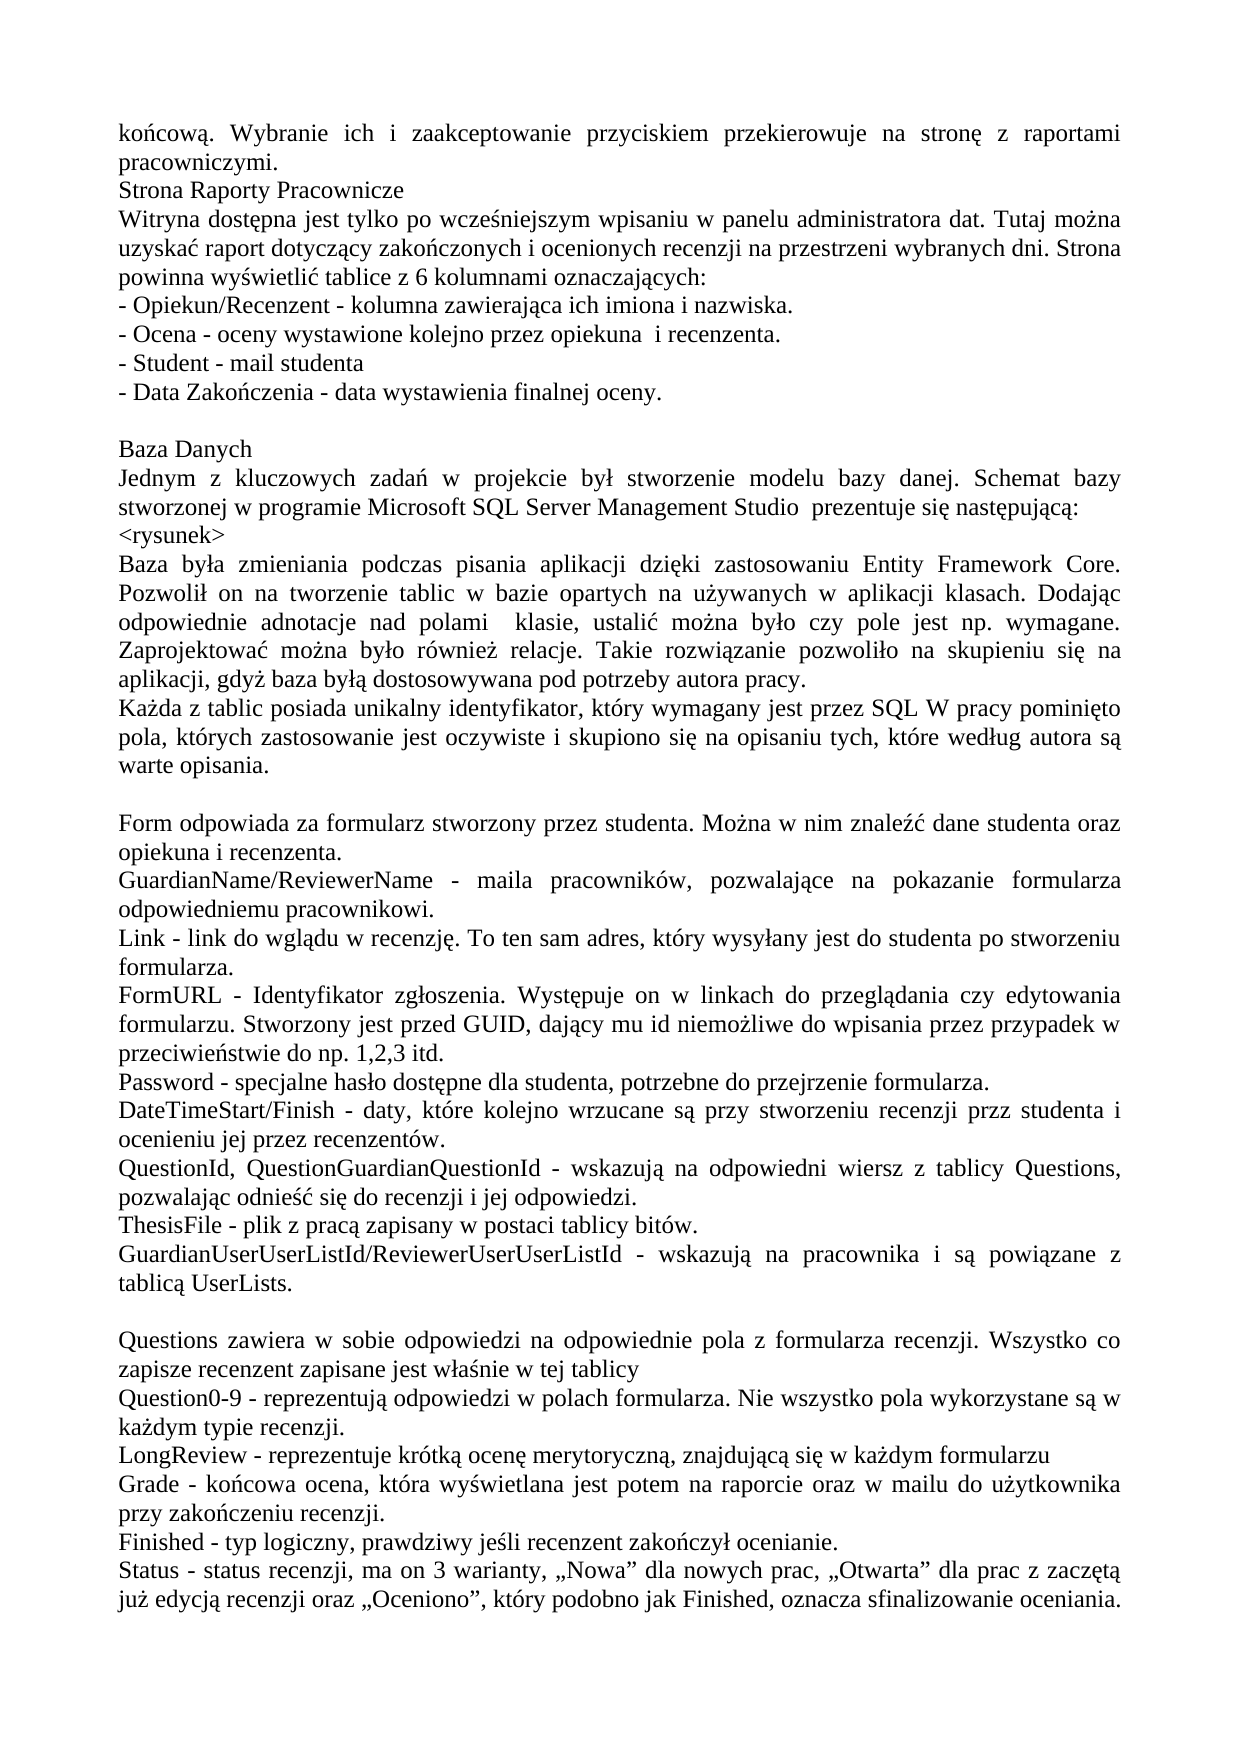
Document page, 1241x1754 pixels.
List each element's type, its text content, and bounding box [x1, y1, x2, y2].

text Questions zawiera w sobie odpowiedzi na odpowiednie pola z formularza recenzji. Wszystko co zapisze recenzent zapisane jest właśnie w tej tablicy [118, 1326, 1122, 1383]
text Baza była zmieniania podczas pisania aplikacji dzięki zastosowaniu Entity Framework Core. Pozwolił on na tworzenie tablic w bazie opartych na używanych w aplikacji klasach. Dodając odpowiednie adnotacje nad polami klasie, ustalić można było czy pole jest np. wymagane. Zaprojektować można było również relacje. Takie rozwiązanie pozwoliło na skupieniu się na aplikacji, gdyż baza byłą dostosowywana pod potrzeby autora pracy. [118, 549, 1122, 693]
text - Student - mail studenta [118, 348, 1122, 377]
text Witryna dostępna jest tylko po wcześniejszym wpisaniu w panelu administratora dat. Tutaj można uzyskać raport dotyczący zakończonych i ocenionych recenzji na przestrzeni wybranych dni. Strona powinna wyświetlić tablice z 6 kolumnami oznaczających: [118, 204, 1122, 291]
text ThesisFile - plik z pracą zapisany w postaci tablicy bitów. [118, 1211, 1122, 1239]
text Finished - typ logiczny, prawdziwy jeśli recenzent zakończył ocenianie. [118, 1527, 1122, 1556]
text Każda z tablic posiada unikalny identyfikator, który wymagany jest przez SQL W pracy pominięto pola, których zastosowanie jest oczywiste i skupiono się na opisaniu tych, które według autora są warte opisania. [118, 693, 1122, 779]
text Strona Raporty Pracownicze [118, 176, 1122, 204]
text FormURL - Identyfikator zgłoszenia. Występuje on w linkach do przeglądania czy edytowania formularzu. Stworzony jest przed GUID, dający mu id niemożliwe do wpisania przez przypadek w przeciwieństwie do np. 1,2,3 itd. [118, 981, 1122, 1067]
text DateTimeStart/Finish - daty, które kolejno wrzucane są przy stworzeniu recenzji przz studenta i ocenieniu jej przez recenzentów. [118, 1096, 1122, 1153]
text LongReview - reprezentuje krótką ocenę merytoryczną, znajdującą się w każdym formularzu [118, 1441, 1122, 1469]
text - Ocena - oceny wystawione kolejno przez opiekuna i recenzenta. [118, 319, 1122, 348]
text Baza Danych [118, 434, 1122, 463]
text QuestionId, QuestionGuardianQuestionId - wskazują na odpowiedni wiersz z tablicy Questions, pozwalając odnieść się do recenzji i jej odpowiedzi. [118, 1153, 1122, 1211]
text Question0-9 - reprezentują odpowiedzi w polach formularza. Nie wszystko pola wykorzystane są w każdym typie recenzji. [118, 1383, 1122, 1441]
text Status - status recenzji, ma on 3 warianty, „Nowa” dla nowych prac, „Otwarta” dla prac z zaczętą już edycją recenzji oraz „Oceniono”, który podobno jak Finished, oznacza sfinalizowanie oceniania. [118, 1556, 1122, 1613]
text Link - link do wglądu w recenzję. To ten sam adres, który wysyłany jest do studenta po stworzeniu formularza. [118, 923, 1122, 981]
text Form odpowiada za formularz stworzony przez studenta. Można w nim znaleźć dane studenta oraz opiekuna i recenzenta. [118, 808, 1122, 866]
text - Data Zakończenia - data wystawienia finalnej oceny. [118, 377, 1122, 406]
text - Opiekun/Recenzent - kolumna zawierająca ich imiona i nazwiska. [118, 291, 1122, 319]
text GuardianName/ReviewerName - maila pracowników, pozwalające na pokazanie formularza odpowiedniemu pracownikowi. [118, 866, 1122, 923]
text GuardianUserUserListId/ReviewerUserUserListId - wskazują na pracownika i są powiązane z tablicą UserLists. [118, 1239, 1122, 1297]
text Grade - końcowa ocena, która wyświetlana jest potem na raporcie oraz w mailu do użytkownika przy zakończeniu recenzji. [118, 1469, 1122, 1527]
text <rysunek> [118, 521, 1122, 549]
text Password - specjalne hasło dostępne dla studenta, potrzebne do przejrzenie formularza. [118, 1067, 1122, 1096]
text końcową. Wybranie ich i zaakceptowanie przyciskiem przekierowuje na stronę z raportami pracowniczymi. [118, 118, 1122, 176]
text Jednym z kluczowych zadań w projekcie był stworzenie modelu bazy danej. Schemat bazy stworzonej w programie Microsoft SQL Server Management Studio prezentuje się następującą: [118, 463, 1122, 521]
